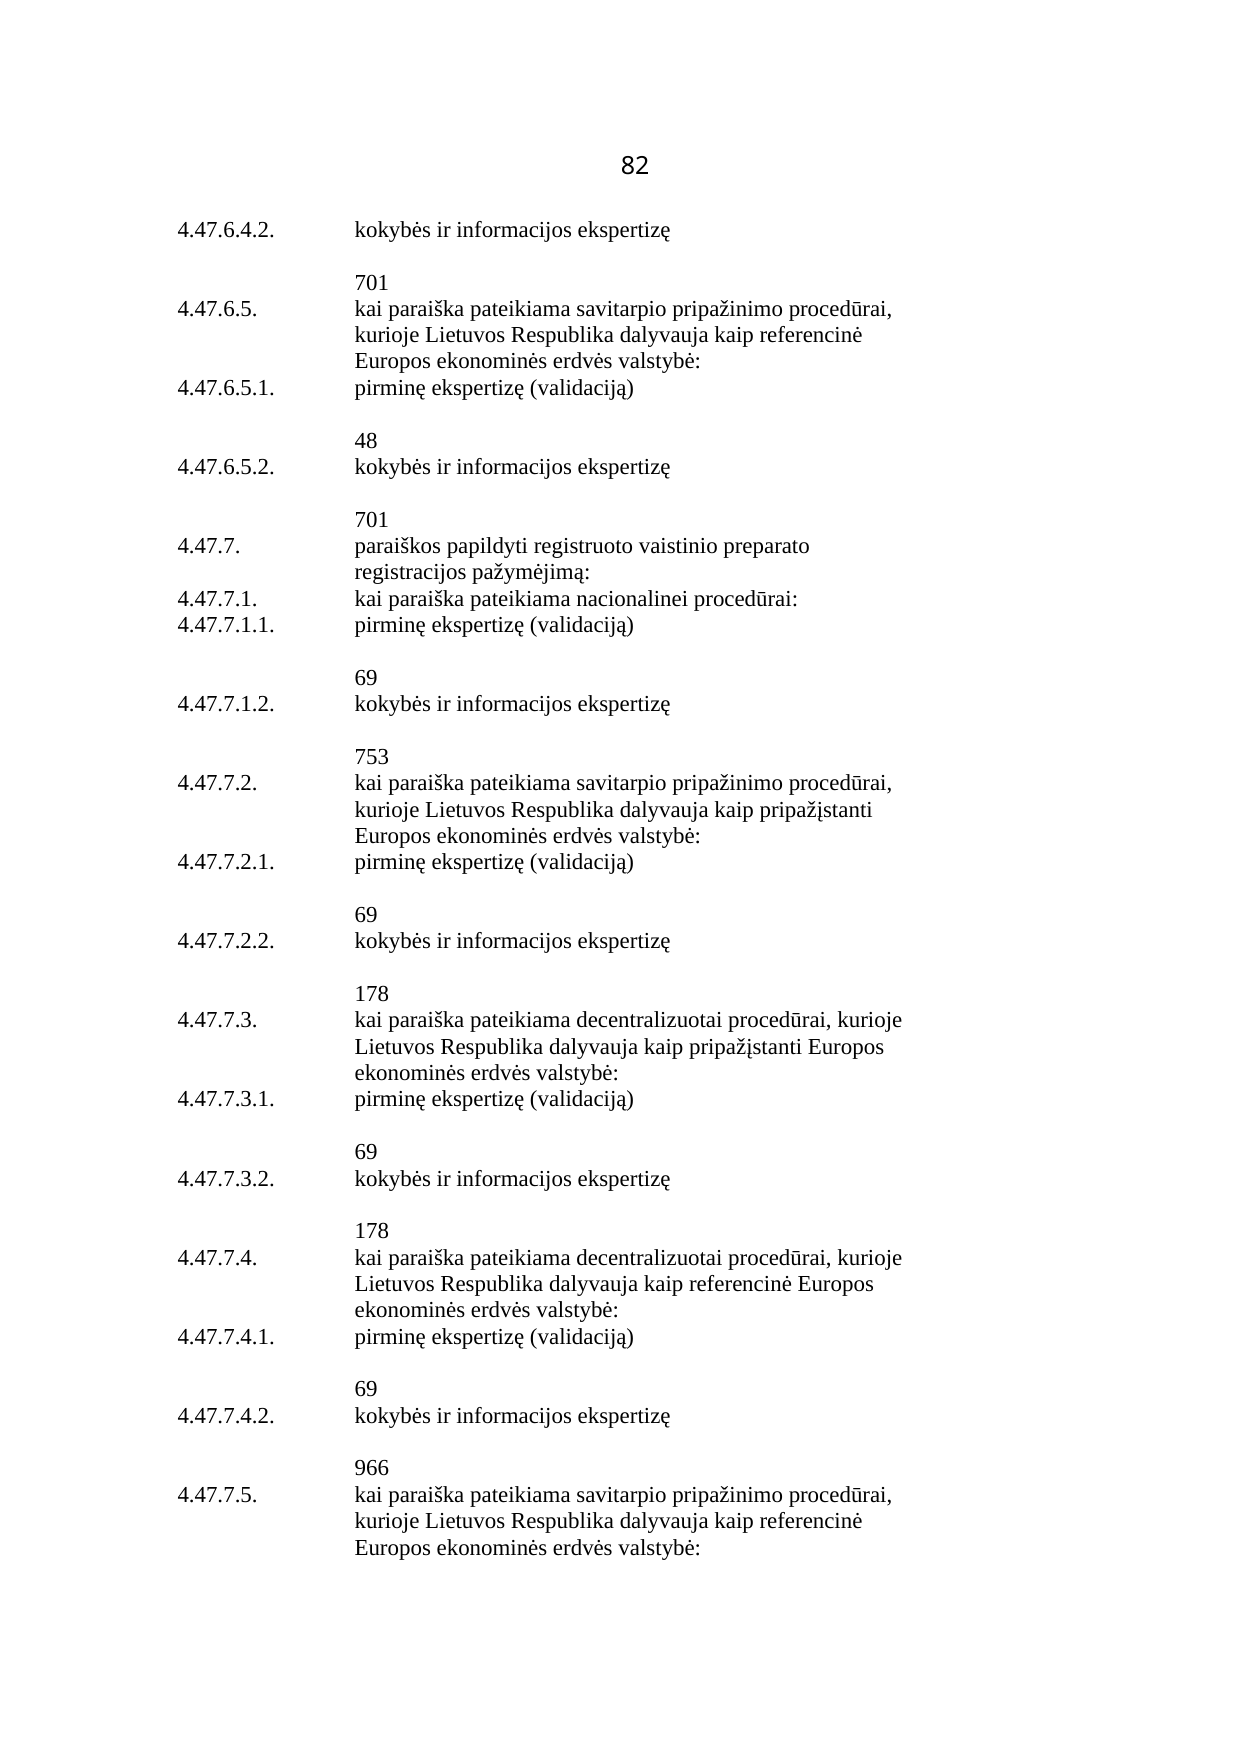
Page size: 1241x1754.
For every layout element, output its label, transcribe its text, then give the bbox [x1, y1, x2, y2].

text Lietuvos Respublika dalyvauja kaip referencinė Europos [354, 1270, 945, 1296]
text 4.47.7.1. kai paraiška pateikiama nacionalinei procedūrai: [177, 585, 945, 611]
text 4.47.7.2.1. pirminę ekspertizę (validaciją) 69 [177, 848, 945, 927]
text 4.47.7.4. kai paraiška pateikiama decentralizuotai procedūrai, kurioje [177, 1244, 945, 1270]
text Europos ekonominės erdvės valstybė: [354, 1533, 945, 1560]
text ekonominės erdvės valstybė: [354, 1059, 945, 1086]
text 4.47.7.4.2. kokybės ir informacijos ekspertizę 966 [177, 1402, 945, 1481]
text 4.47.7.2.2. kokybės ir informacijos ekspertizę 178 [177, 927, 945, 1006]
text registracijos pažymėjimą: [354, 558, 945, 585]
text 4.47.7.4.1. pirminę ekspertizę (validaciją) 69 [177, 1323, 945, 1402]
text 4.47.6.5.2. kokybės ir informacijos ekspertizę 701 [177, 453, 945, 532]
text Lietuvos Respublika dalyvauja kaip pripažįstanti Europos [354, 1033, 945, 1059]
text 4.47.6.5.1. pirminę ekspertizę (validaciją) 48 [177, 374, 945, 453]
text kurioje Lietuvos Respublika dalyvauja kaip referencinė [354, 1507, 945, 1533]
text Europos ekonominės erdvės valstybė: [354, 348, 945, 374]
text 4.47.7.3.2. kokybės ir informacijos ekspertizę 178 [177, 1164, 945, 1244]
text Europos ekonominės erdvės valstybė: [354, 822, 945, 848]
text kurioje Lietuvos Respublika dalyvauja kaip pripažįstanti [354, 796, 945, 822]
text 4.47.7. paraiškos papildyti registruoto vaistinio preparato [177, 532, 945, 558]
text 4.47.7.1.2. kokybės ir informacijos ekspertizę 753 [177, 690, 945, 769]
text ekonominės erdvės valstybė: [354, 1296, 945, 1323]
text kurioje Lietuvos Respublika dalyvauja kaip referencinė [354, 321, 945, 348]
text 4.47.7.2. kai paraiška pateikiama savitarpio pripažinimo procedūrai, [177, 769, 945, 796]
text 4.47.6.4.2. kokybės ir informacijos ekspertizę 701 [177, 216, 945, 295]
text 4.47.7.3.1. pirminę ekspertizę (validaciją) 69 [177, 1086, 945, 1164]
text 4.47.7.5. kai paraiška pateikiama savitarpio pripažinimo procedūrai, [177, 1481, 945, 1507]
text 4.47.7.3. kai paraiška pateikiama decentralizuotai procedūrai, kurioje [177, 1006, 945, 1033]
text 4.47.6.5. kai paraiška pateikiama savitarpio pripažinimo procedūrai, [177, 295, 945, 321]
text 4.47.7.1.1. pirminę ekspertizę (validaciją) 69 [177, 611, 945, 690]
